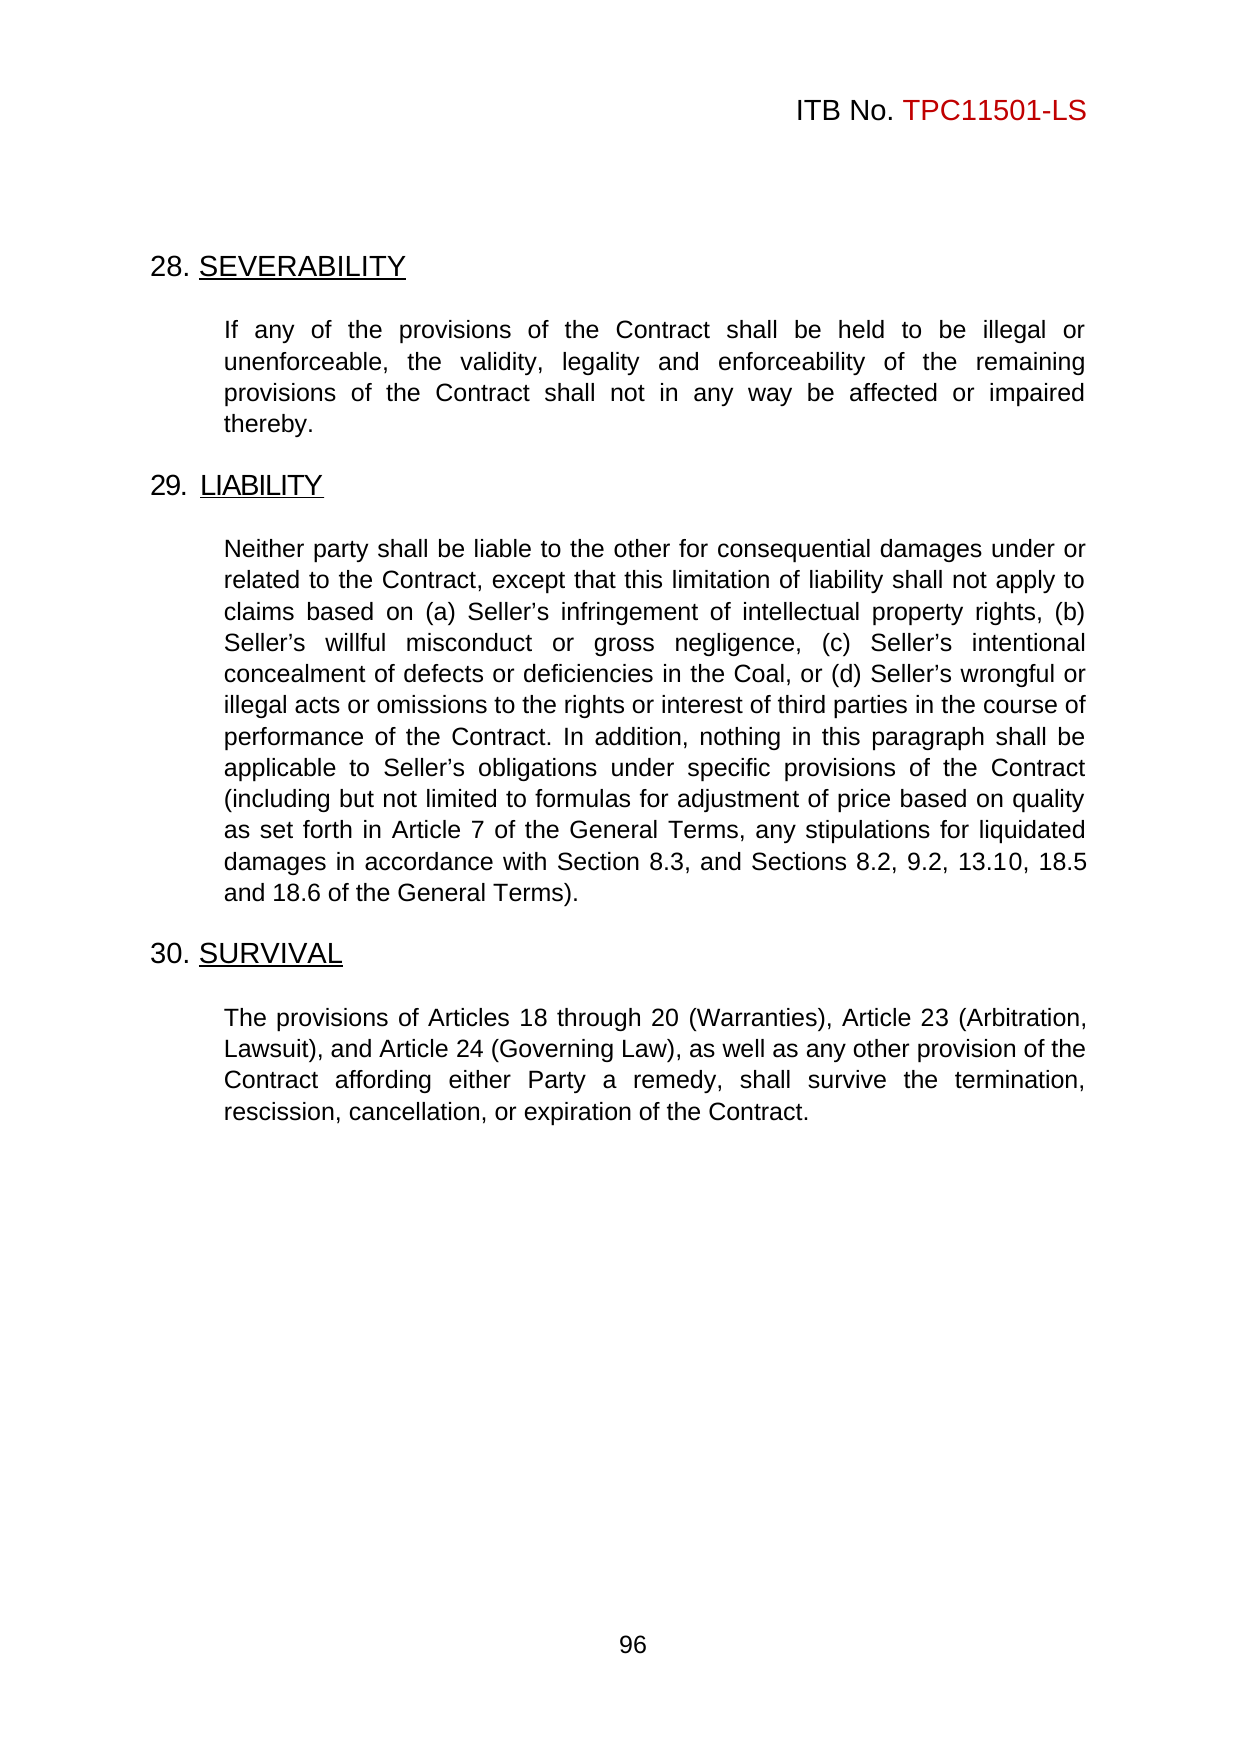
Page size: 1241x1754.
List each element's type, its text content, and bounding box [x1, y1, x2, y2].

text 30. SURVIVAL [150, 939, 1192, 970]
text 29. LIABILITY [150, 470, 1192, 501]
text Neither party shall be liable to the other for consequential damages under or related to the Contract, except that this limitation of liability shall not apply to claims based on (a) Seller’s infringement of intellectual property rights, (b) Seller’s willful misconduct or gross negligence, (c) Seller’s intentional concealment of defects or deficiencies in the Coal, or (d) Seller’s wrongful or illegal acts or omissions to the rights or interest of third parties in the course of performance of the Contract. In addition, nothing in this paragraph shall be applicable to Seller’s obligations under specific provisions of the Contract (including but not limited to formulas for adjustment of price based on quality as set forth in Article 7 of the General Terms, any stipulations for liquidated damages in accordance with Section 8.3, and Sections 8.2, 9.2, 13.10, 18.5 and 18.6 of the General Terms). [224, 532, 1087, 907]
text 28. SEVERABILITY [150, 251, 1192, 282]
text The provisions of Articles 18 through 20 (Warranties), Article 23 (Arbitration, Lawsuit), and Article 24 (Governing Law), as well as any other provision of the Contract affording either Party a remedy, shall survive the termination, rescission, cancellation, or expiration of the Contract. [224, 1001, 1087, 1126]
text If any of the provisions of the Contract shall be held to be illegal or unenforceable, the validity, legality and enforceability of the remaining provisions of the Contract shall not in any way be affected or impaired thereby. [224, 314, 1087, 439]
